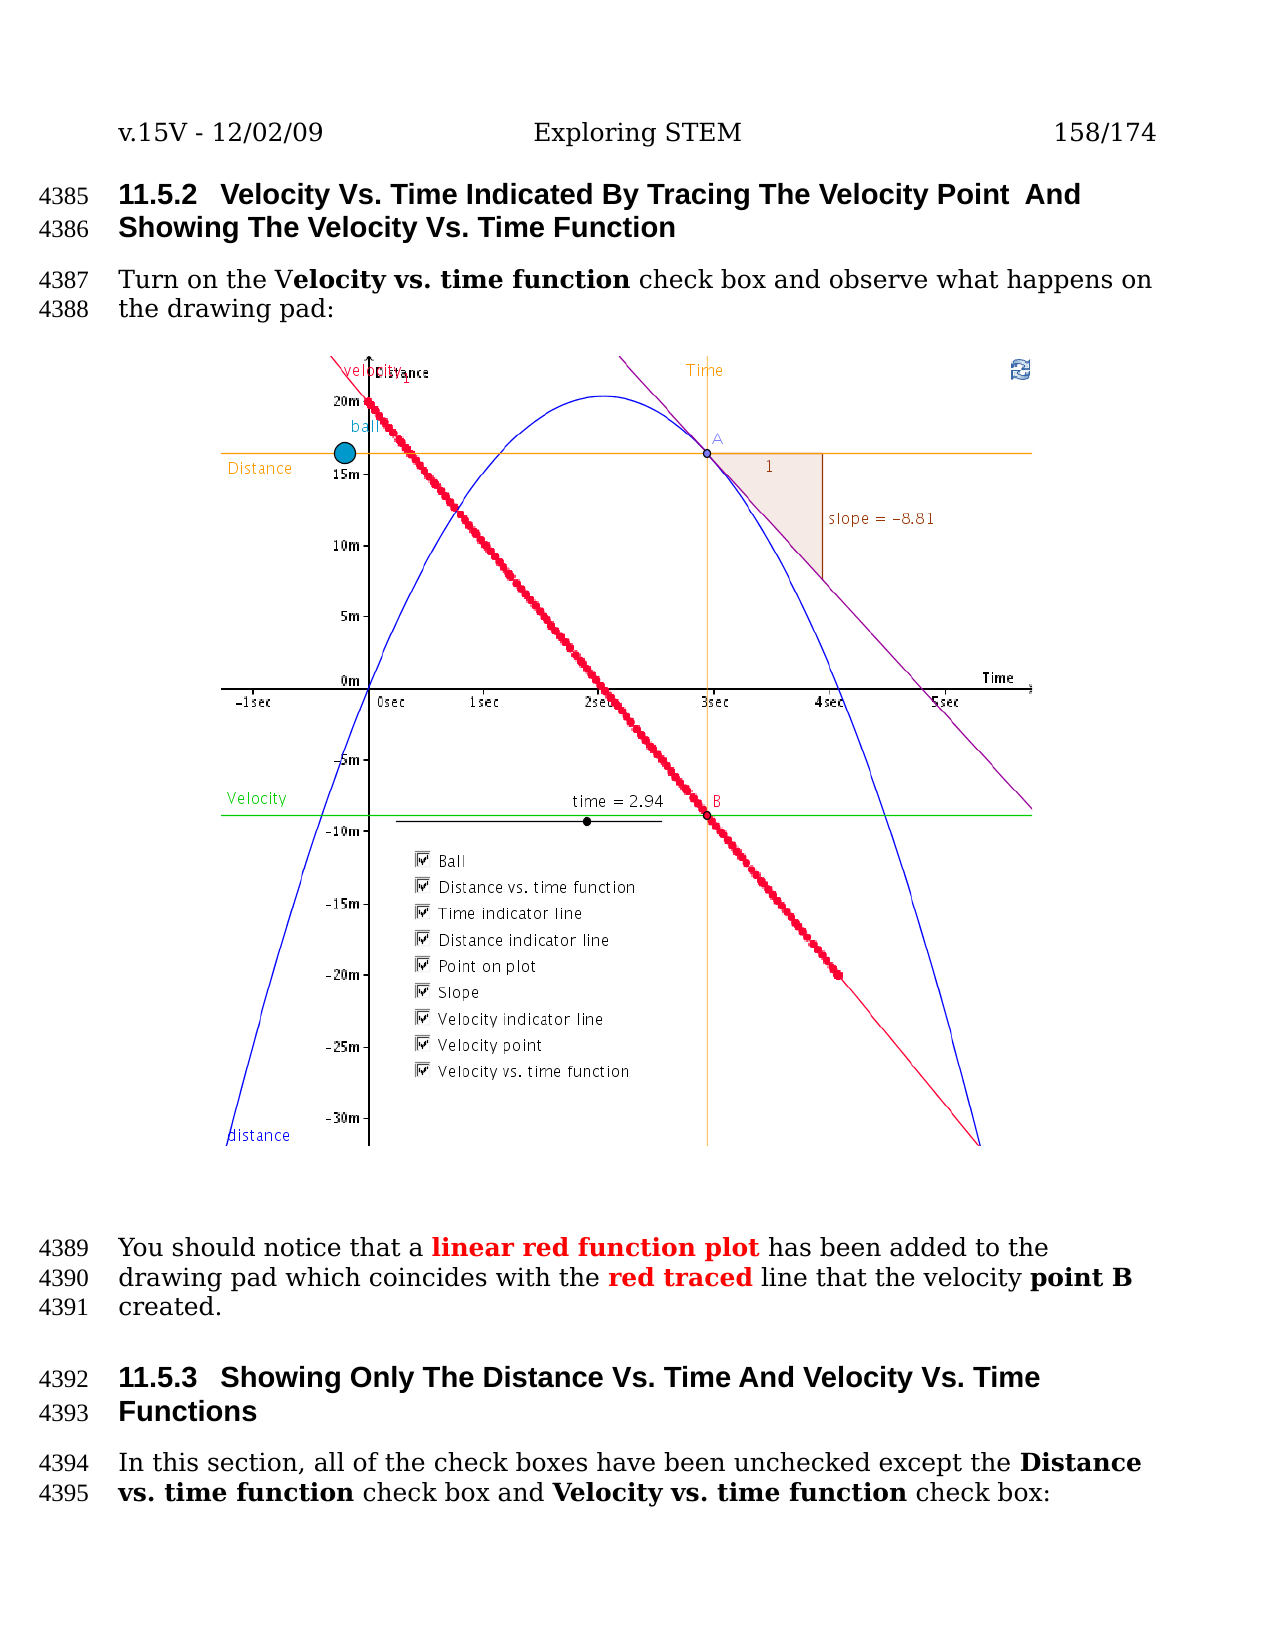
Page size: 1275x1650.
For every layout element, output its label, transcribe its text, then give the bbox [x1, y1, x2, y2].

subtitle Showing Only The Distance Vs. Time And Velocity Vs. Time Functions [118, 1360, 1157, 1427]
text You should notice that a linear red function plot has been added to the drawing pad which coincides with the red traced line that the velocity point B created. [118, 1233, 1157, 1321]
text Turn on the Velocity vs. time function check box and observe what happens on the drawing pad: [118, 265, 1157, 323]
picture [221, 356, 1033, 1146]
subtitle Velocity Vs. Time Indicated By Tracing The Velocity Point And Showing The Velocity Vs. Time Function [118, 177, 1157, 244]
text In this section, all of the check boxes have been unchecked except the Distance vs. time function check box and Velocity vs. time function check box: [118, 1448, 1157, 1507]
